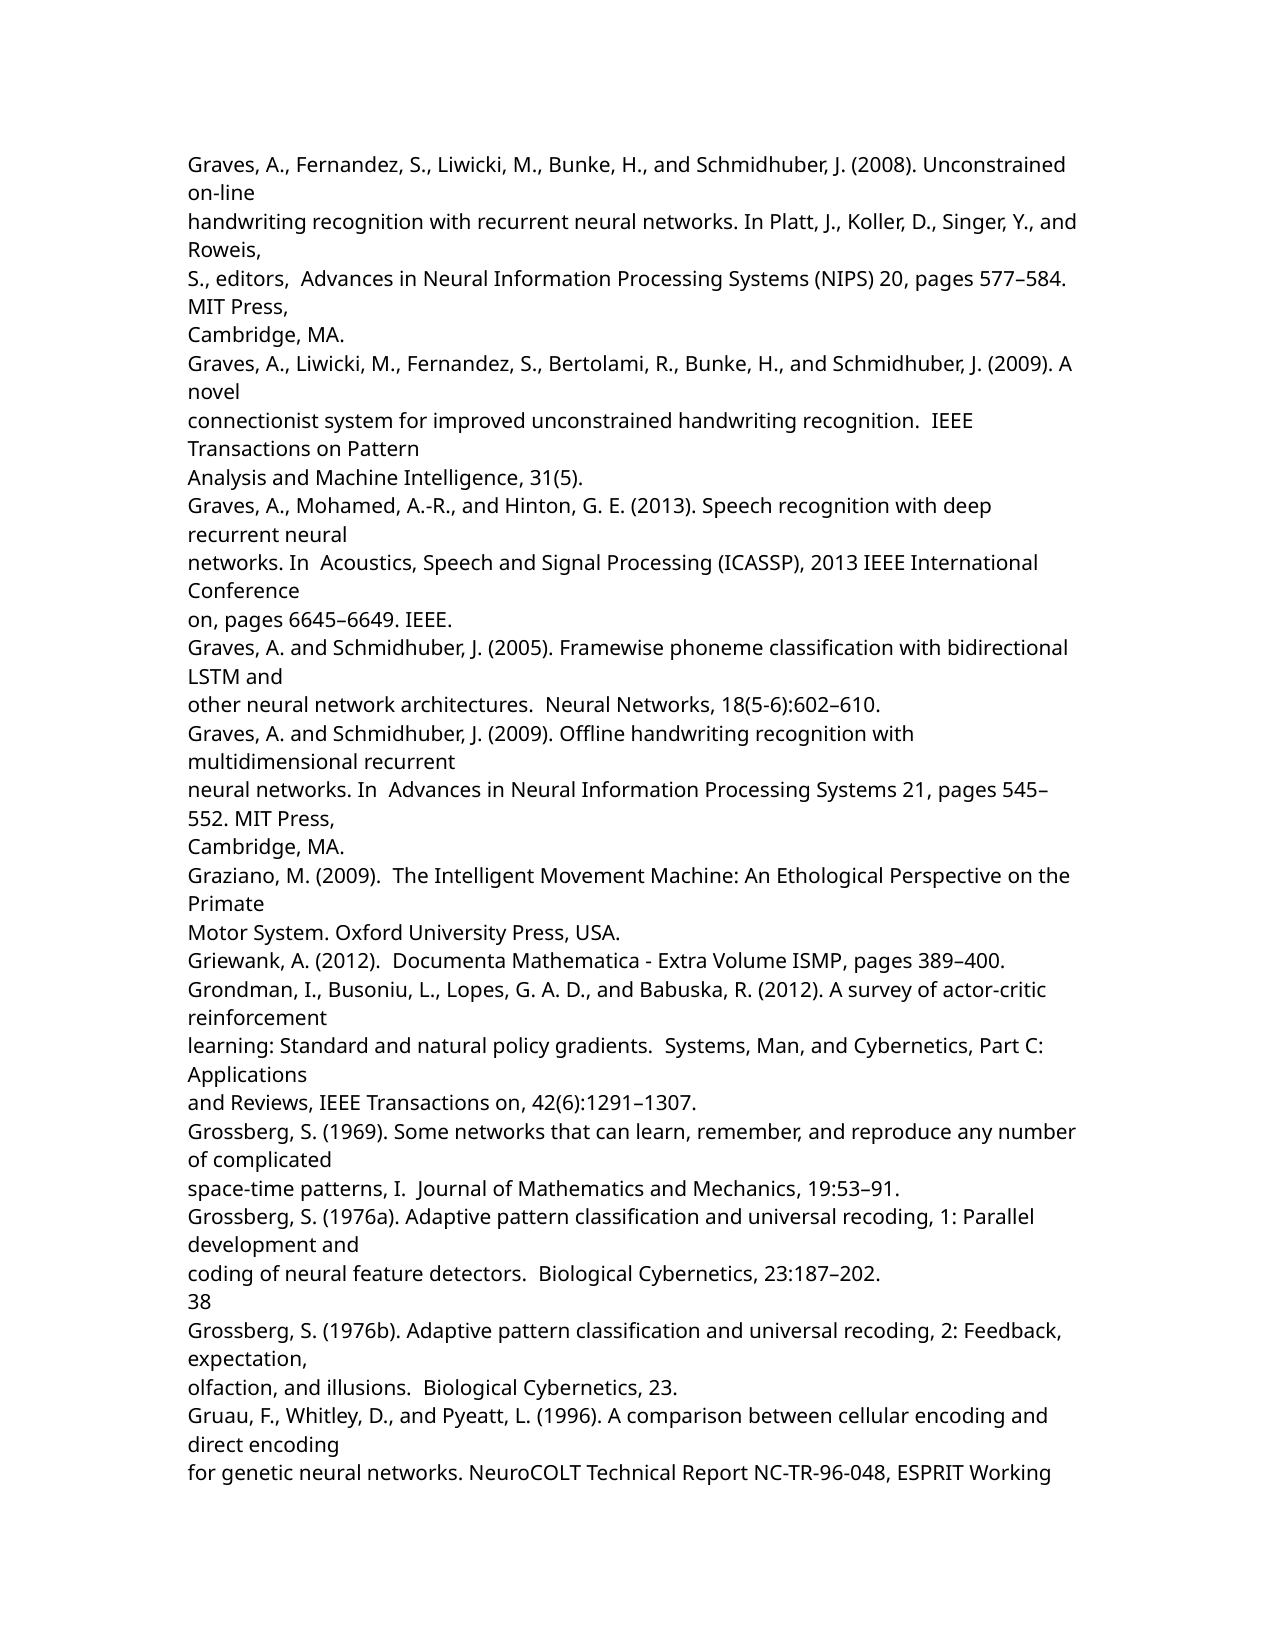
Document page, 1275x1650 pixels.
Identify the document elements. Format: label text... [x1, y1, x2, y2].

text on, pages 6645–6649. IEEE. [187, 605, 1087, 633]
text Gruau, F., Whitley, D., and Pyeatt, L. (1996). A comparison between cellular encoding and direct encoding [187, 1401, 1087, 1458]
text S., editors, Advances in Neural Information Processing Systems (NIPS) 20, pages 577–584. MIT Press, [187, 264, 1087, 321]
text 38 [187, 1287, 1087, 1316]
text Graves, A., Fernandez, S., Liwicki, M., Bunke, H., and Schmidhuber, J. (2008). Unconstrained on-line [187, 150, 1087, 207]
text connectionist system for improved unconstrained handwriting recognition. IEEE Transactions on Pattern [187, 406, 1087, 463]
text space-time patterns, I. Journal of Mathematics and Mechanics, 19:53–91. [187, 1174, 1087, 1202]
text neural networks. In Advances in Neural Information Processing Systems 21, pages 545–552. MIT Press, [187, 776, 1087, 832]
text Graves, A., Liwicki, M., Fernandez, S., Bertolami, R., Bunke, H., and Schmidhuber, J. (2009). A novel [187, 349, 1087, 406]
text and Reviews, IEEE Transactions on, 42(6):1291–1307. [187, 1088, 1087, 1117]
text handwriting recognition with recurrent neural networks. In Platt, J., Koller, D., Singer, Y., and Roweis, [187, 207, 1087, 264]
text Griewank, A. (2012). Documenta Mathematica - Extra Volume ISMP, pages 389–400. [187, 946, 1087, 975]
text olfaction, and illusions. Biological Cybernetics, 23. [187, 1373, 1087, 1401]
text Motor System. Oxford University Press, USA. [187, 918, 1087, 946]
text coding of neural feature detectors. Biological Cybernetics, 23:187–202. [187, 1259, 1087, 1287]
text Analysis and Machine Intelligence, 31(5). [187, 463, 1087, 491]
text other neural network architectures. Neural Networks, 18(5-6):602–610. [187, 690, 1087, 719]
text Grossberg, S. (1976a). Adaptive pattern classification and universal recoding, 1: Parallel development and [187, 1202, 1087, 1259]
text learning: Standard and natural policy gradients. Systems, Man, and Cybernetics, Part C: Applications [187, 1032, 1087, 1088]
text Grossberg, S. (1969). Some networks that can learn, remember, and reproduce any number of complicated [187, 1117, 1087, 1174]
text Graves, A. and Schmidhuber, J. (2005). Framewise phoneme classification with bidirectional LSTM and [187, 633, 1087, 690]
text Graziano, M. (2009). The Intelligent Movement Machine: An Ethological Perspective on the Primate [187, 861, 1087, 918]
text Cambridge, MA. [187, 321, 1087, 349]
text Graves, A., Mohamed, A.-R., and Hinton, G. E. (2013). Speech recognition with deep recurrent neural [187, 491, 1087, 548]
text Graves, A. and Schmidhuber, J. (2009). Offline handwriting recognition with multidimensional recurrent [187, 719, 1087, 776]
text Grondman, I., Busoniu, L., Lopes, G. A. D., and Babuska, R. (2012). A survey of actor-critic reinforcement [187, 975, 1087, 1032]
text for genetic neural networks. NeuroCOLT Technical Report NC-TR-96-048, ESPRIT Working [187, 1458, 1087, 1487]
text Grossberg, S. (1976b). Adaptive pattern classification and universal recoding, 2: Feedback, expectation, [187, 1316, 1087, 1373]
text Cambridge, MA. [187, 832, 1087, 861]
text networks. In Acoustics, Speech and Signal Processing (ICASSP), 2013 IEEE International Conference [187, 548, 1087, 605]
